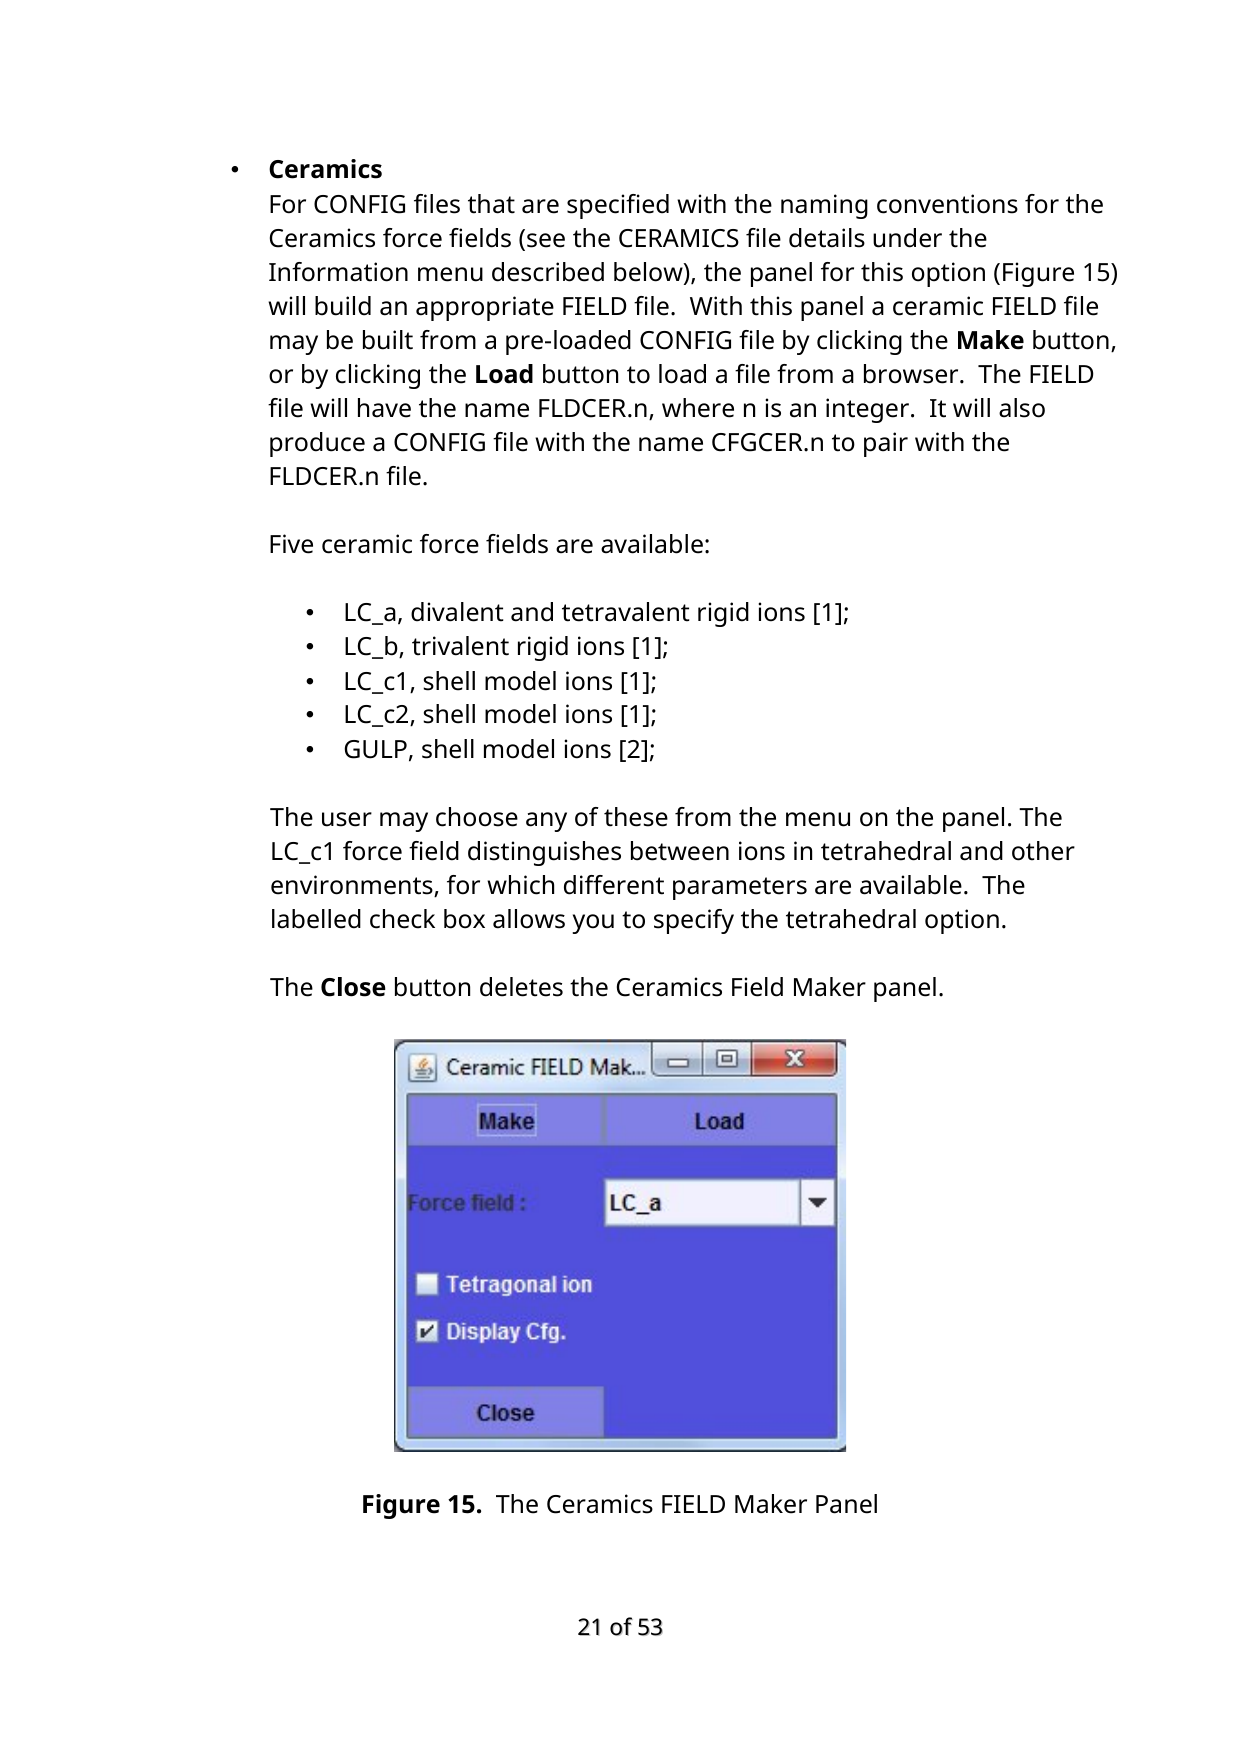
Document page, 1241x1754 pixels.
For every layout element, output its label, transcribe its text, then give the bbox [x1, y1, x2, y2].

list LC_b, trivalent rigid ions [1]; [306, 629, 1122, 663]
picture [394, 1039, 847, 1452]
list GULP, shell model ions [2]; [306, 731, 1122, 765]
text Figure 15. The Ceramics FIELD Maker Panel [118, 1487, 1122, 1521]
list LC_a, divalent and tetravalent rigid ions [1]; [306, 595, 1122, 629]
list LC_c2, shell model ions [1]; [306, 697, 1122, 731]
list Ceramics [231, 152, 1122, 186]
text The user may choose any of these from the menu on the panel. The LC_c1 force field distinguishes between ions in tetrahedral and other environments, for which different parameters are available. The labelled check box allows you to specify the tetrahedral option. [270, 799, 1122, 936]
text For CONFIG files that are specified with the naming conventions for the Ceramics force fields (see the CERAMICS file details under the Information menu described below), the panel for this option (Figure 15) will build an appropriate FIELD file. With this panel a ceramic FIELD file may be built from a pre-loaded CONFIG file by clicking the Make button, or by clicking the Load button to load a file from a browser. The FIELD file will have the name FLDCER.n, where n is an integer. It will also produce a CONFIG file with the name CFGCER.n to pair with the FLDCER.n file. [268, 186, 1122, 493]
list LC_c1, shell model ions [1]; [306, 663, 1122, 697]
text Five ceramic force fields are available: [268, 527, 1122, 561]
text The Close button deletes the Ceramics Field Maker panel. [270, 970, 1122, 1004]
